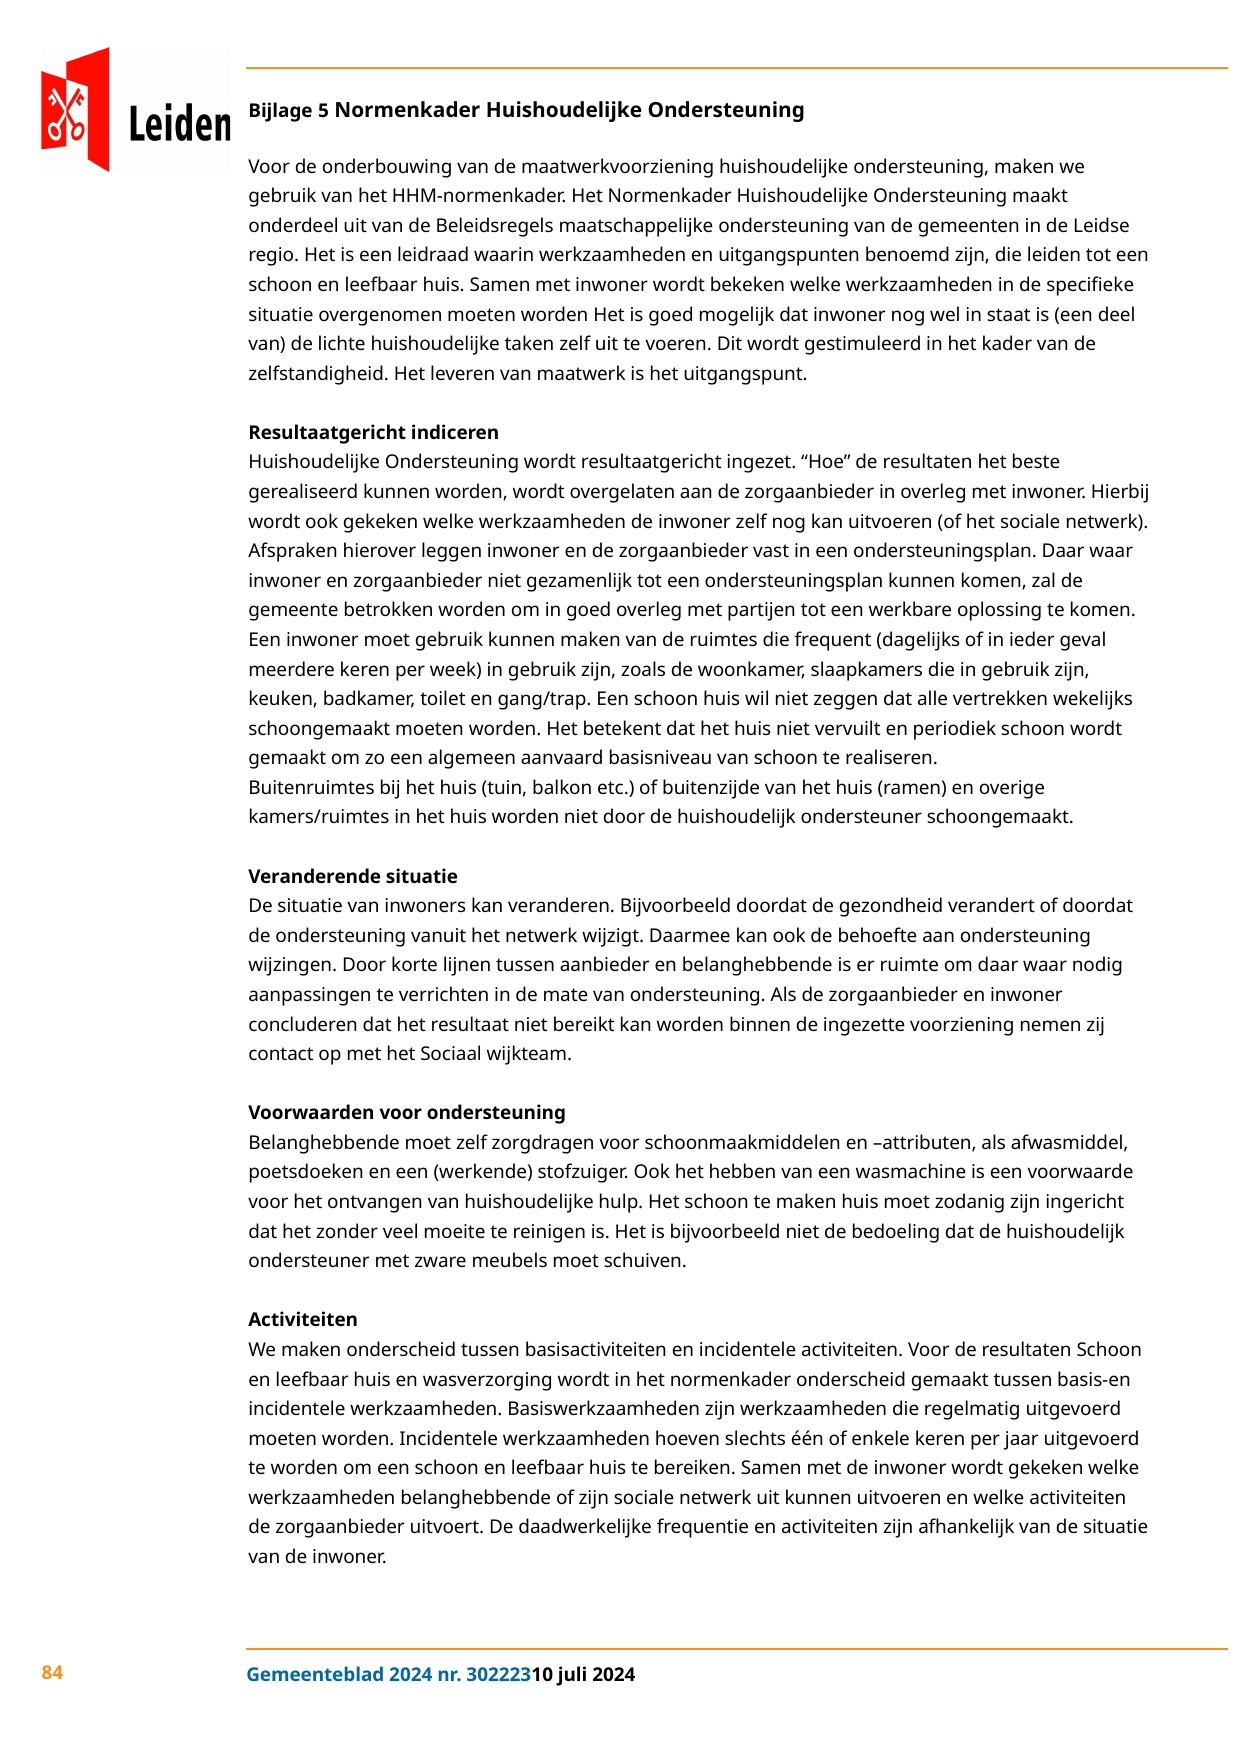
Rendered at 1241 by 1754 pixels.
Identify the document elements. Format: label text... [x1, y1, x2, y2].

text De situatie van inwoners kan veranderen. Bijvoorbeeld doordat de gezondheid verandert of doordat de ondersteuning vanuit het netwerk wijzigt. Daarmee kan ook de behoefte aan ondersteuning wijzingen. Door korte lijnen tussen aanbieder en belanghebbende is er ruimte om daar waar nodig aanpassingen te verrichten in de mate van ondersteuning. Als de zorgaanbieder en inwoner concluderen dat het resultaat niet bereikt kan worden binnen de ingezette voorziening nemen zij contact op met het Sociaal wijkteam. [248, 892, 1152, 1066]
text Resultaatgericht indiceren [248, 419, 1152, 445]
text Huishoudelijke Ondersteuning wordt resultaatgericht ingezet. “Hoe” de resultaten het beste gerealiseerd kunnen worden, wordt overgelaten aan de zorgaanbieder in overleg met inwoner. Hierbij wordt ook gekeken welke werkzaamheden de inwoner zelf nog kan uitvoeren (of het sociale netwerk). Afspraken hierover leggen inwoner en de zorgaanbieder vast in een ondersteuningsplan. Daar waar inwoner en zorgaanbieder niet gezamenlijk tot een ondersteuningsplan kunnen komen, zal de gemeente betrokken worden om in goed overleg met partijen tot een werkbare oplossing te komen. [248, 449, 1152, 622]
text Bijlage 5 Normenkader Huishoudelijke Ondersteuning [248, 95, 1152, 123]
text Een inwoner moet gebruik kunnen maken van de ruimtes die frequent (dagelijks of in ieder geval meerdere keren per week) in gebruik zijn, zoals de woonkamer, slaapkamers die in gebruik zijn, keuken, badkamer, toilet en gang/trap. Een schoon huis wil niet zeggen dat alle vertrekken wekelijks schoongemaakt moeten worden. Het betekent dat het huis niet vervuilt en periodiek schoon wordt gemaakt om zo een algemeen aanvaard basisniveau van schoon te realiseren. [248, 626, 1152, 770]
text Veranderende situatie [248, 863, 1152, 889]
text Belanghebbende moet zelf zorgdragen voor schoonmaakmiddelen en –attributen, als afwasmiddel, poetsdoeken en een (werkende) stofzuiger. Ook het hebben van een wasmachine is een voorwaarde voor het ontvangen van huishoudelijke hulp. Het schoon te maken huis moet zodanig zijn ingericht dat het zonder veel moeite te reinigen is. Het is bijvoorbeeld niet de bedoeling dat de huishoudelijk ondersteuner met zware meubels moet schuiven. [248, 1129, 1152, 1273]
text Voorwaarden voor ondersteuning [248, 1099, 1152, 1125]
text Activiteiten [248, 1307, 1152, 1332]
text Voor de onderbouwing van de maatwerkvoorziening huishoudelijke ondersteuning, maken we gebruik van het HHM-normenkader. Het Normenkader Huishoudelijke Ondersteuning maakt onderdeel uit van de Beleidsregels maatschappelijke ondersteuning van de gemeenten in de Leidse regio. Het is een leidraad waarin werkzaamheden en uitgangspunten benoemd zijn, die leiden tot een schoon en leefbaar huis. Samen met inwoner wordt bekeken welke werkzaamheden in de specifieke situatie overgenomen moeten worden Het is goed mogelijk dat inwoner nog wel in staat is (een deel van) de lichte huishoudelijke taken zelf uit te voeren. Dit wordt gestimuleerd in het kader van de zelfstandigheid. Het leveren van maatwerk is het uitgangspunt. [248, 153, 1152, 386]
text We maken onderscheid tussen basisactiviteiten en incidentele activiteiten. Voor de resultaten Schoon en leefbaar huis en wasverzorging wordt in het normenkader onderscheid gemaakt tussen basis-en incidentele werkzaamheden. Basiswerkzaamheden zijn werkzaamheden die regelmatig uitgevoerd moeten worden. Incidentele werkzaamheden hoeven slechts één of enkele keren per jaar uitgevoerd te worden om een schoon en leefbaar huis te bereiken. Samen met de inwoner wordt gekeken welke werkzaamheden belanghebbende of zijn sociale netwerk uit kunnen uitvoeren en welke activiteiten de zorgaanbieder uitvoert. De daadwerkelijke frequentie en activiteiten zijn afhankelijk van de situatie van de inwoner. [248, 1336, 1152, 1569]
text Buitenruimtes bij het huis (tuin, balkon etc.) of buitenzijde van het huis (ramen) en overige kamers/ruimtes in het huis worden niet door de huishoudelijk ondersteuner schoongemaakt. [248, 774, 1152, 829]
picture [41, 47, 231, 172]
